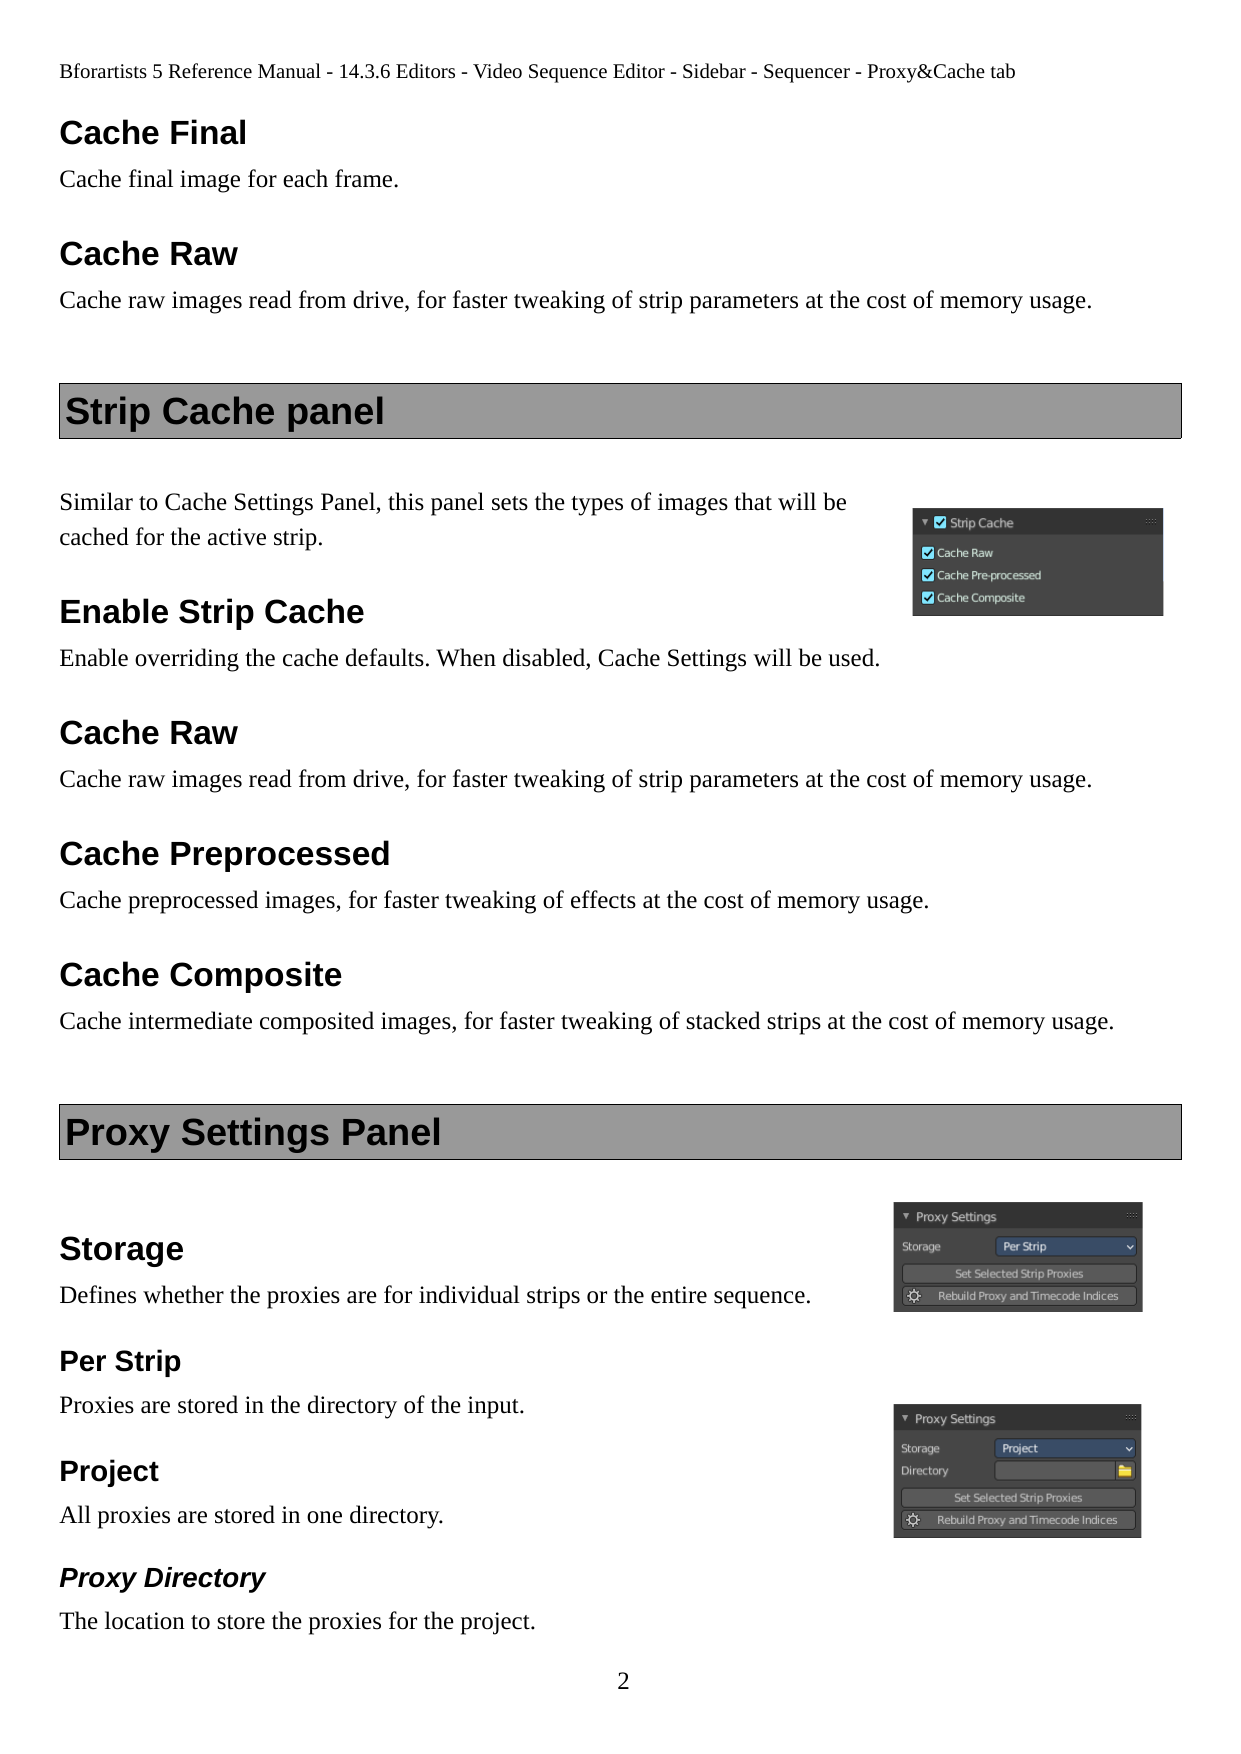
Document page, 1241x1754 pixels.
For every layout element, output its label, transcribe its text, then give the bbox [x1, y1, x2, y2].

table_header Strip Cache panel [60, 384, 1181, 438]
text All proxies are stored in one directory. [59, 1500, 893, 1529]
subtitle Cache Raw [59, 234, 1181, 272]
subtitle Cache Final [59, 113, 1181, 151]
text [1142, 1500, 1181, 1529]
subtitle [1143, 1229, 1181, 1268]
text Defines whether the proxies are for individual strips or the entire sequence. [59, 1280, 893, 1309]
subtitle Cache Composite [59, 955, 1181, 993]
subtitle Proxy Directory [59, 1562, 1181, 1594]
subtitle Cache Raw [59, 713, 1181, 751]
text Cache preprocessed images, for faster tweaking of effects at the cost of memory usage. [59, 885, 1181, 914]
subtitle Enable Strip Cache [59, 592, 1181, 630]
text Cache final image for each frame. [59, 164, 1181, 192]
subtitle [1142, 1454, 1181, 1488]
subtitle Storage [59, 1229, 893, 1268]
text Enable overriding the cache defaults. When disabled, Cache Settings will be used. [59, 643, 1181, 672]
table_header Proxy Settings Panel [60, 1105, 1181, 1159]
picture [893, 1202, 1143, 1312]
text Proxies are stored in the directory of the input. [59, 1390, 1181, 1419]
subtitle Per Strip [59, 1344, 1181, 1378]
text Cache raw images read from drive, for faster tweaking of strip parameters at the cost of memory usage. [59, 285, 1181, 313]
text Cache raw images read from drive, for faster tweaking of strip parameters at the cost of memory usage. [59, 764, 1181, 793]
text The location to store the proxies for the project. [59, 1606, 1181, 1635]
picture [912, 508, 1164, 616]
picture [893, 1404, 1142, 1538]
text Similar to Cache Settings Panel, this panel sets the types of images that will be cached for the active strip. [59, 487, 1181, 551]
text Cache intermediate composited images, for faster tweaking of stacked strips at the cost of memory usage. [59, 1006, 1181, 1035]
subtitle Project [59, 1454, 893, 1488]
subtitle Cache Preprocessed [59, 834, 1181, 872]
